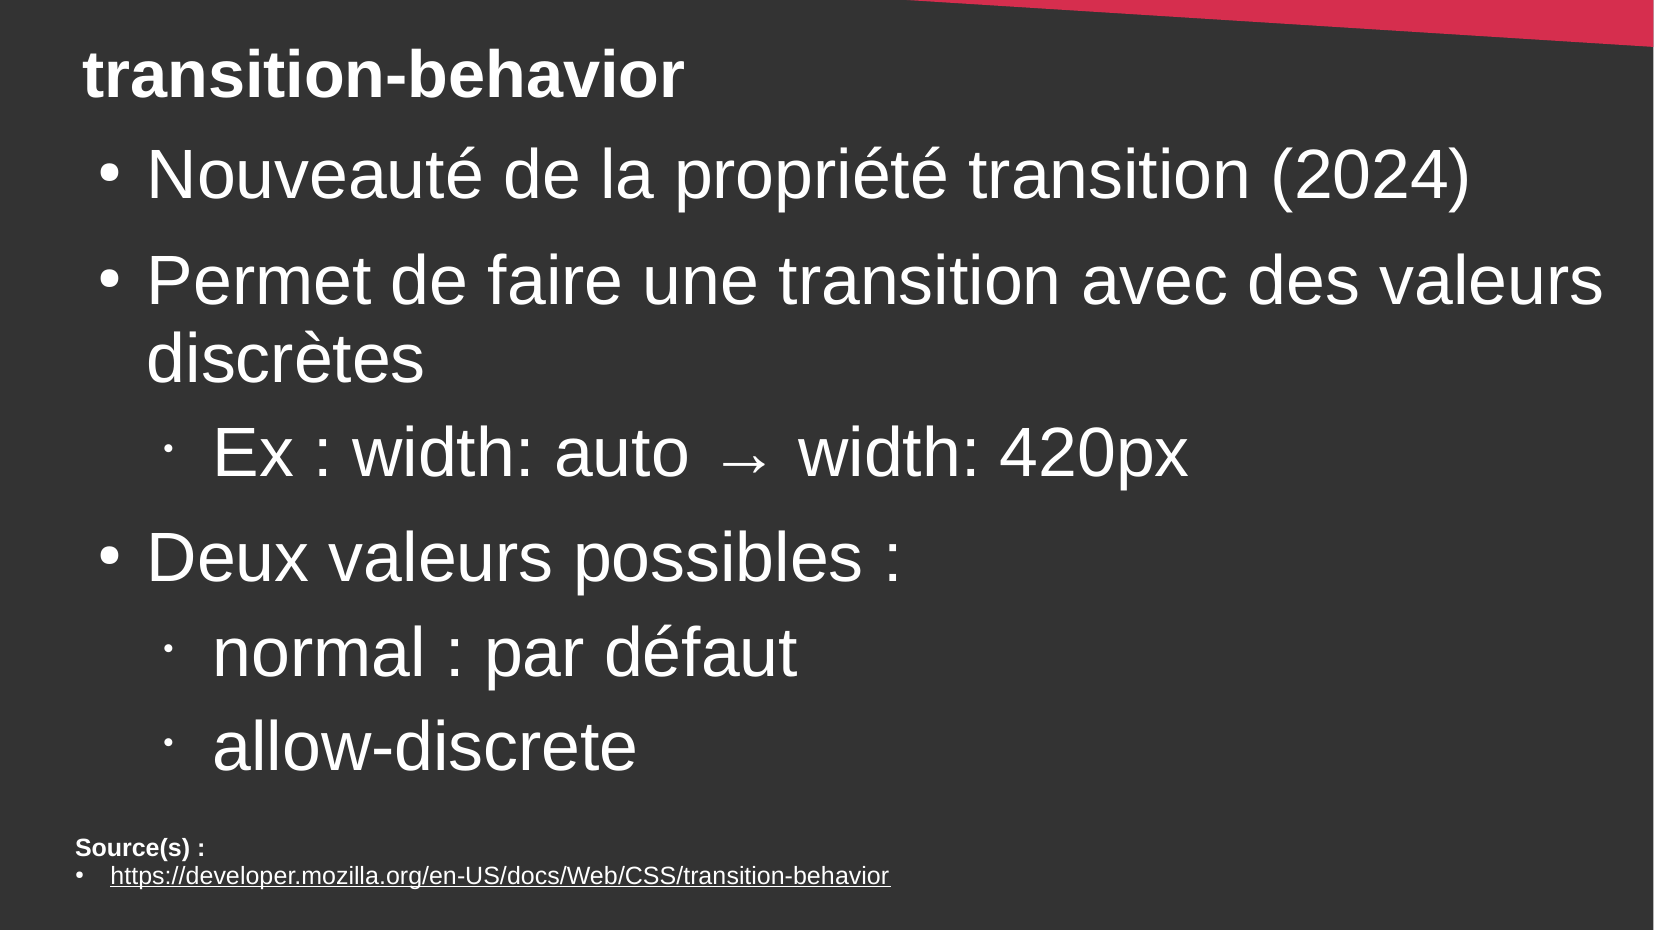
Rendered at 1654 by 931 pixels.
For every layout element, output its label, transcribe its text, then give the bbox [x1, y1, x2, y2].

title transition-behavior [82, 37, 1571, 114]
list Nouveauté de la propriété transition (2024) Permet de faire une transition avec des valeurs discrètes Ex : width: auto → width: 420px Deux valeurs possibles : normal : par défaut allow-discrete [80, 135, 1620, 792]
text_box [906, 0, 1654, 47]
text_box Source(s) : https://developer.mozilla.org/en-US/docs/Web/CSS/transition-behavior [60, 826, 1546, 926]
